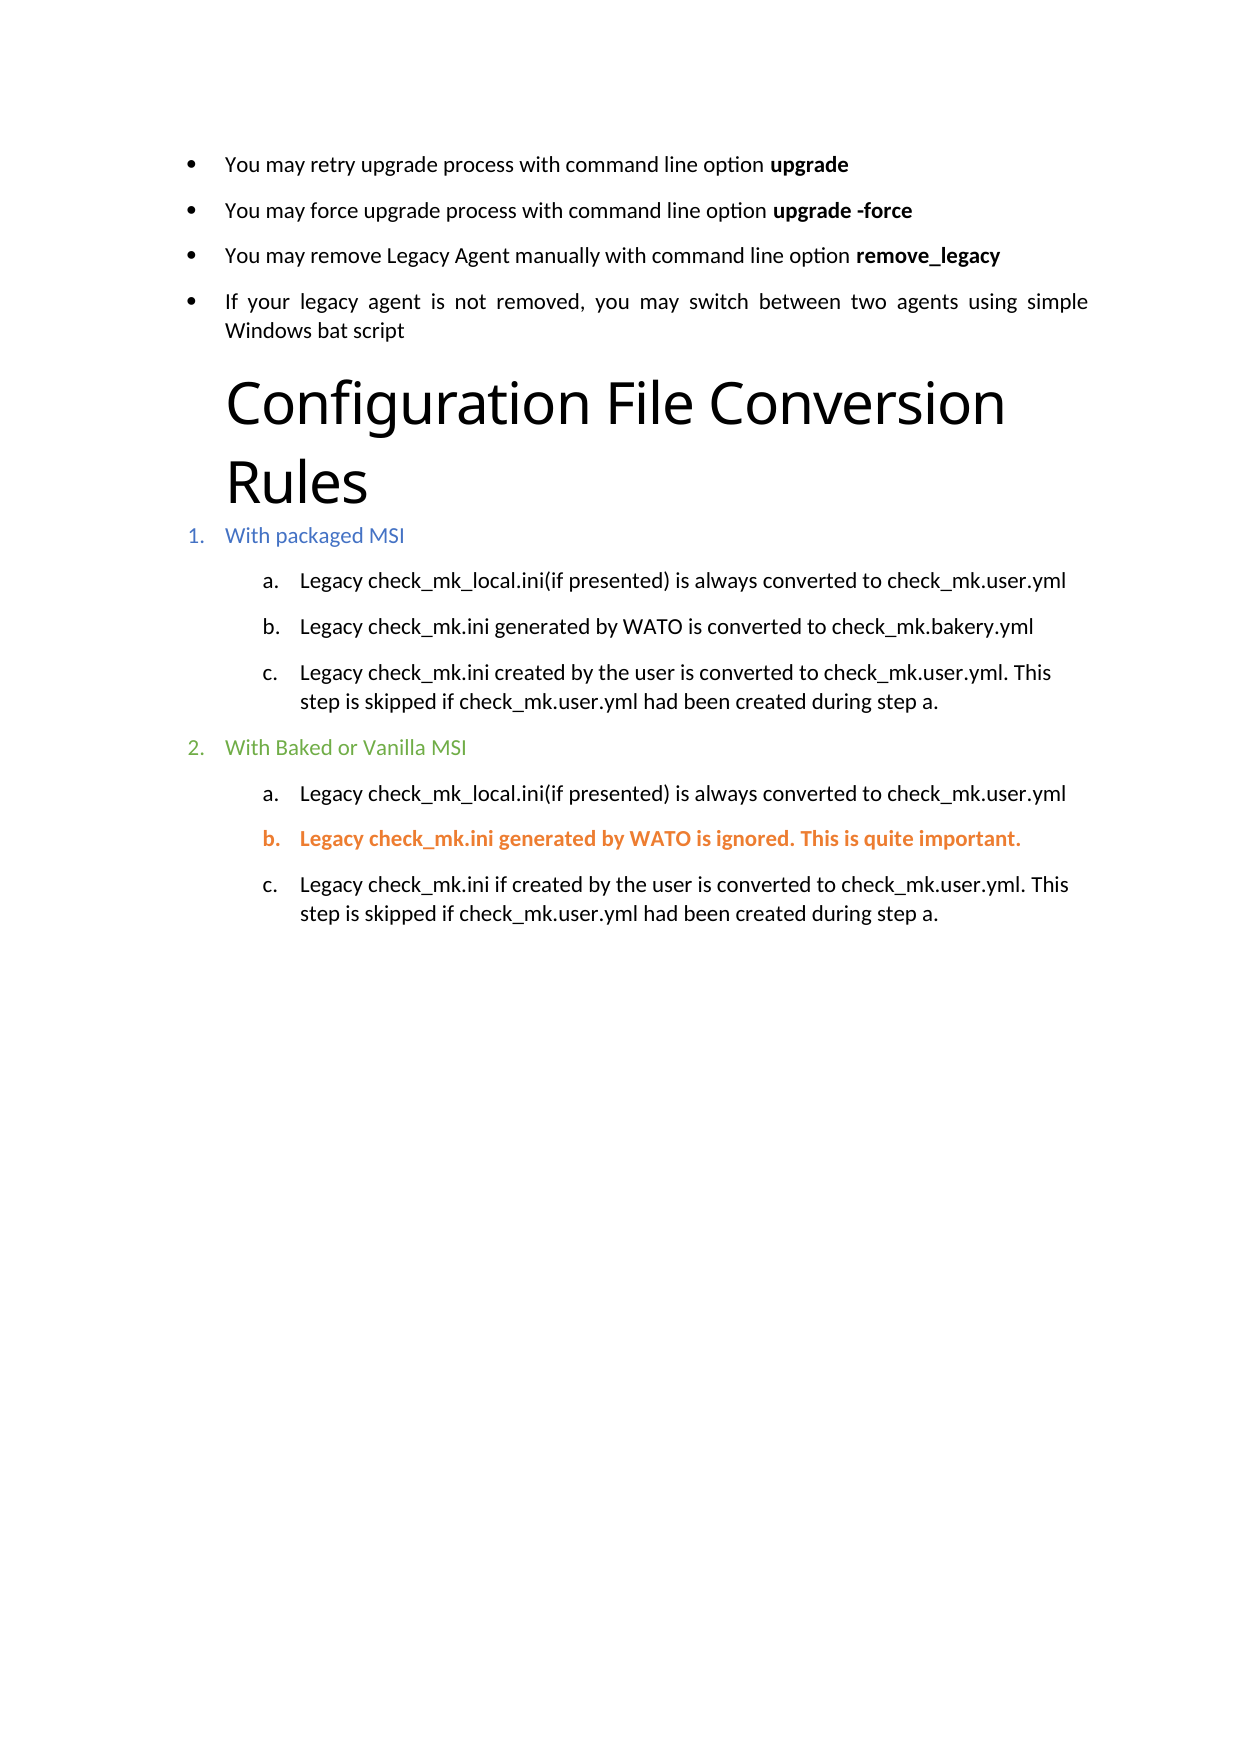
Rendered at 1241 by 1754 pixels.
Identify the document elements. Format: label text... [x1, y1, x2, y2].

list Legacy check_mk.ini generated by WATO is ignored. This is quite important. [262, 824, 1090, 852]
list Legacy check_mk.ini if created by the user is converted to check_mk.user.yml. This step is skipped if check_mk.user.yml had been created during step a. [262, 870, 1090, 927]
list Legacy check_mk_local.ini(if presented) is always converted to check_mk.user.yml [262, 567, 1090, 595]
list Legacy check_mk.ini generated by WATO is converted to check_mk.bakery.yml [262, 612, 1090, 640]
text Configuration File Conversion Rules [225, 362, 1090, 521]
list Legacy check_mk_local.ini(if presented) is always converted to check_mk.user.yml [262, 779, 1090, 807]
list With packaged MSI [187, 521, 1090, 549]
list You may remove Legacy Agent manually with command line option remove_legacy [187, 241, 1090, 269]
list If your legacy agent is not removed, you may switch between two agents using simple Windows bat script [187, 287, 1090, 344]
list Legacy check_mk.ini created by the user is converted to check_mk.user.yml. This step is skipped if check_mk.user.yml had been created during step a. [262, 658, 1090, 715]
list You may force upgrade process with command line option upgrade -force [187, 196, 1090, 224]
list With Baked or Vanilla MSI [187, 733, 1090, 761]
list You may retry upgrade process with command line option upgrade [187, 150, 1090, 178]
